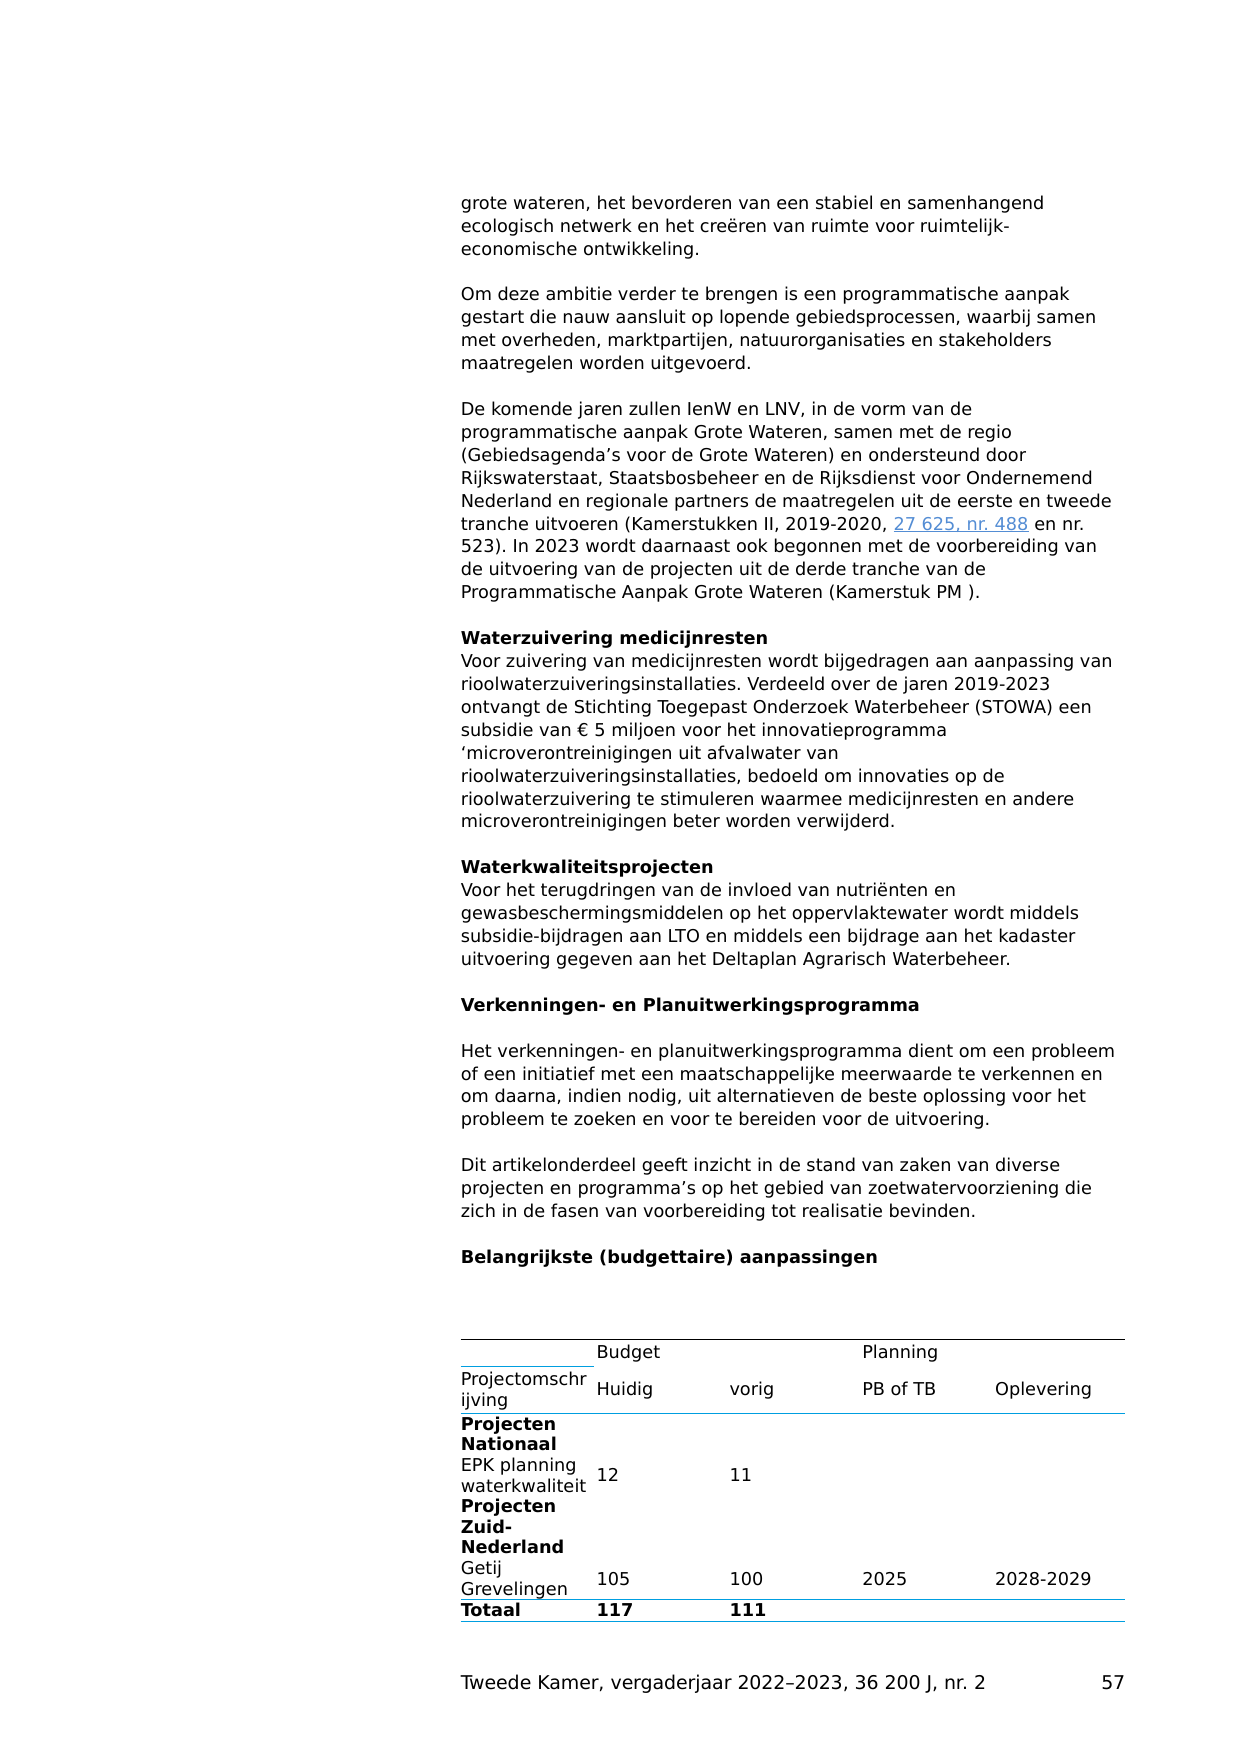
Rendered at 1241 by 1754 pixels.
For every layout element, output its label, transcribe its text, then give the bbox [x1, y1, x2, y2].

table_cell [859, 1600, 992, 1621]
text Om deze ambitie verder te brengen is een programmatische aanpak gestart die nauw aansluit op lopende gebiedsprocessen, waarbij samen met overheden, marktpartijen, natuurorganisaties en stakeholders maatregelen worden uitgevoerd. [461, 282, 1125, 374]
table_cell [859, 1496, 992, 1558]
table_cell Huidig [594, 1366, 726, 1413]
table_cell [859, 1455, 992, 1496]
text Waterzuivering medicijnresten Voor zuivering van medicijnresten wordt bijgedragen aan aanpassing van rioolwaterzuiveringsinstallaties. Verdeeld over de jaren 2019-2023 ontvangt de Stichting Toegepast Onderzoek Waterbeheer (STOWA) een subsidie van € 5 miljoen voor het innovatieprogramma ‘microverontreinigingen uit afvalwater van rioolwaterzuiveringsinstallaties, bedoeld om innovaties op de rioolwaterzuivering te stimuleren waarmee medicijnresten en andere microverontreinigingen beter worden verwijderd. [461, 626, 1125, 832]
table_cell 2025 [859, 1558, 992, 1599]
table_cell Planning [859, 1340, 1125, 1366]
table_cell 105 [594, 1558, 726, 1599]
text De komende jaren zullen IenW en LNV, in de vorm van de programmatische aanpak Grote Wateren, samen met de regio (Gebiedsagenda’s voor de Grote Wateren) en ondersteund door Rijkswaterstaat, Staatsbosbeheer en de Rijksdienst voor Ondernemend Nederland en regionale partners de maatregelen uit de eerste en tweede tranche uitvoeren (Kamerstukken II, 2019-2020, 27 625, nr. 488 en nr. 523). In 2023 wordt daarnaast ook begonnen met de voorbereiding van de uitvoering van de projecten uit de derde tranche van de Programmatische Aanpak Grote Wateren (Kamerstuk PM ). [461, 397, 1125, 603]
table_cell Projecten Zuid-Nederland [461, 1496, 593, 1558]
table_cell [726, 1496, 859, 1558]
table_cell Projectomschrijving [461, 1367, 593, 1413]
text Verkenningen- en Planuitwerkingsprogramma [461, 993, 1125, 1016]
table_cell [992, 1455, 1125, 1496]
table_cell vorig [726, 1366, 859, 1413]
table_cell 12 [594, 1455, 726, 1496]
table_cell [461, 1340, 593, 1366]
table_cell PB of TB [859, 1366, 992, 1413]
table_cell Getij Grevelingen [461, 1558, 593, 1599]
table_cell Totaal [461, 1600, 593, 1621]
table_cell 111 [726, 1600, 859, 1621]
table_cell 2028-2029 [992, 1558, 1125, 1599]
table_cell Oplevering [992, 1366, 1125, 1413]
table_cell [594, 1414, 726, 1455]
table_cell 100 [726, 1558, 859, 1599]
table_cell [594, 1496, 726, 1558]
text Waterkwaliteitsprojecten Voor het terugdringen van de invloed van nutriënten en gewasbeschermingsmiddelen op het oppervlaktewater wordt middels subsidie-bijdragen aan LTO en middels een bijdrage aan het kadaster uitvoering gegeven aan het Deltaplan Agrarisch Waterbeheer. [461, 855, 1125, 970]
table_cell [859, 1414, 992, 1455]
table_cell Budget [594, 1340, 859, 1366]
table_cell 11 [726, 1455, 859, 1496]
table_cell 117 [594, 1600, 726, 1621]
text Het verkenningen- en planuitwerkingsprogramma dient om een probleem of een initiatief met een maatschappelijke meerwaarde te verkennen en om daarna, indien nodig, uit alternatieven de beste oplossing voor het probleem te zoeken en voor te bereiden voor de uitvoering. [461, 1039, 1125, 1130]
table_cell EPK planning waterkwaliteit [461, 1455, 593, 1496]
table_cell [992, 1414, 1125, 1455]
table_cell [992, 1600, 1125, 1621]
table_cell Projecten Nationaal [461, 1414, 593, 1455]
table_cell [726, 1414, 859, 1455]
text Belangrijkste (budgettaire) aanpassingen [461, 1245, 1125, 1268]
text grote wateren, het bevorderen van een stabiel en samenhangend ecologisch netwerk en het creëren van ruimte voor ruimtelijk-economische ontwikkeling. [461, 191, 1125, 259]
table_header Tabel 44 Projectoverzicht Planning waterkwaliteit (bedragen x € 1 miljoen) [461, 1291, 1125, 1339]
text Dit artikelonderdeel geeft inzicht in de stand van zaken van diverse projecten en programma’s op het gebied van zoetwatervoorziening die zich in de fasen van voorbereiding tot realisatie bevinden. [461, 1153, 1125, 1222]
table_cell [992, 1496, 1125, 1558]
